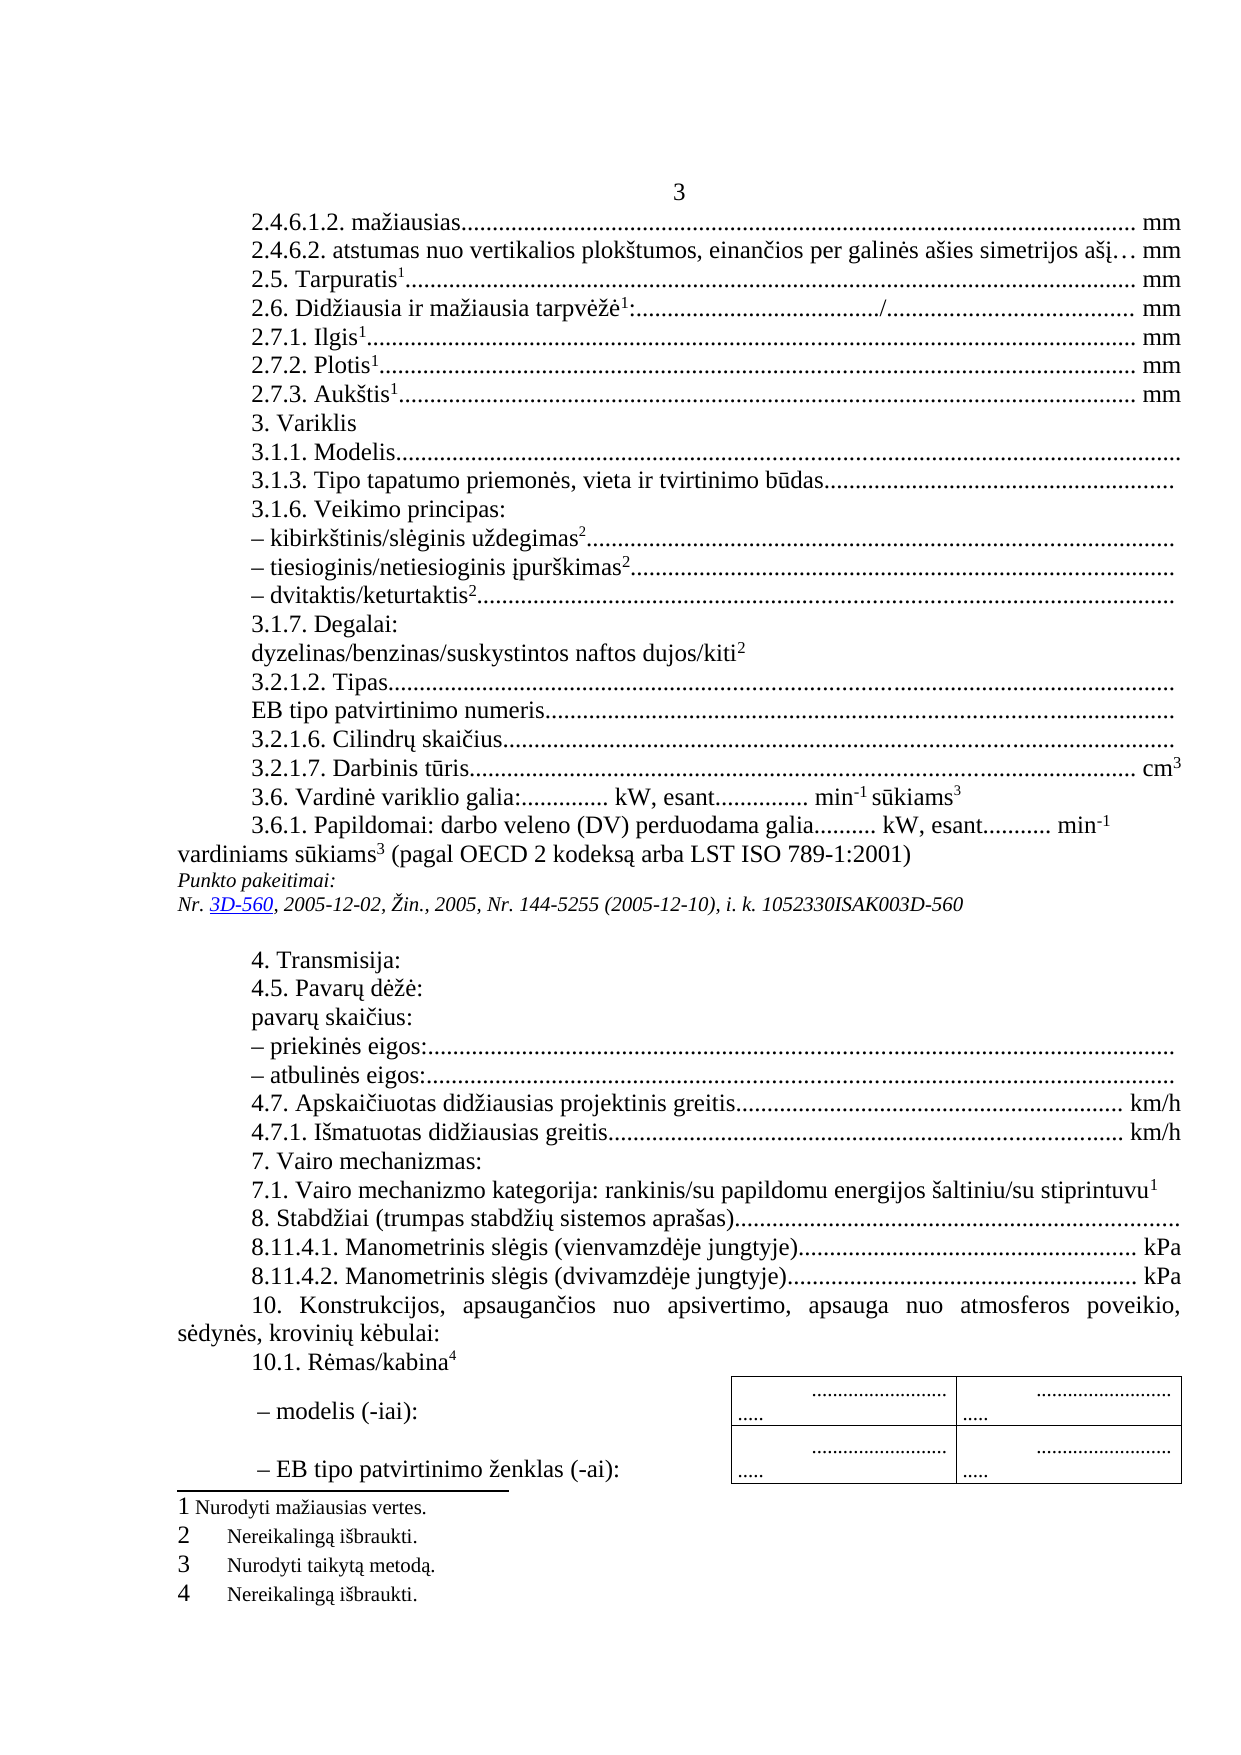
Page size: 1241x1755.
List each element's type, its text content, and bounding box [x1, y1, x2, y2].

text 2.7.1. Ilgis1 ............................................... mm [177, 322, 1181, 350]
text 3.2.1.7. Darbinis tūris ......................... cm3 [177, 753, 1181, 782]
text 10. Konstrukcijos, apsaugančios nuo apsivertimo, apsauga nuo atmosferos poveikio, sėdynės, krovinių kėbulai: [177, 1290, 1181, 1347]
text EB tipo patvirtinimo numeris .................... [177, 695, 1181, 724]
text 3.2.1.2. Tipas ............................................. [177, 667, 1181, 695]
text 3.6.1. Papildomai: darbo veleno (DV) perduodama galia.......... kW, esant........... min-1 vardiniams sūkiams3 (pagal OECD 2 kodeksą arba LST ISO 789-1:2001) [177, 810, 1181, 868]
table_header – modelis (-iai): [177, 1376, 731, 1425]
text 4.7.1. Išmatuotas didžiausias greitis ...... km/h [177, 1117, 1181, 1146]
text 3.1.7. Degalai: [177, 609, 1181, 638]
text 3.6. Vardinė variklio galia:.............. kW, esant............... min-1 sūkiams [177, 782, 1181, 810]
text Nurodyti mažiausias vertes. [177, 1491, 1181, 1520]
text Nereikalingą išbraukti. [177, 1578, 1181, 1606]
text 2.5. Tarpuratis ......................................... mm [177, 264, 1181, 293]
text 2.6. Didžiausia ir mažiausia tarpvėžė1:......................................./ mm [177, 293, 1181, 322]
text 2.4.6.1.2. mažiausias ................................ mm [177, 207, 1181, 235]
text Nr. 3D-560, 2005-12-02, Žin., 2005, Nr. 144-5255 (2005-12-10), i. k. 1052330ISAK003D-560 [177, 892, 1181, 916]
table_header ............................... [732, 1377, 956, 1425]
text 3. Variklis [177, 408, 1181, 437]
text 8. Stabdžiai (trumpas stabdžių sistemos aprašas) [177, 1203, 1181, 1232]
text – tiesioginis/netiesioginis įpurškimas2 ........... [177, 552, 1181, 580]
text 4. Transmisija: [177, 945, 1181, 973]
text Punkto pakeitimai: [177, 868, 1181, 892]
text 3.2.1.6. Cilindrų skaičius .......................... [177, 724, 1181, 753]
text – priekinės eigos: .............................................. [177, 1031, 1181, 1060]
table_header ............................... [957, 1377, 1181, 1425]
table_cell ............................... [957, 1426, 1181, 1482]
text 7.1. Vairo mechanizmo kategorija: rankinis/su papildomu energijos šaltiniu/su stiprintuvu1 [177, 1175, 1181, 1203]
text 7. Vairo mechanizmas: [177, 1146, 1181, 1175]
text – dvitaktis/keturtaktis2 ................................... [177, 580, 1181, 609]
text Nereikalingą išbraukti. [177, 1520, 1181, 1549]
table_cell ............................... [732, 1426, 956, 1482]
text 3.1.1. Modelis .................................................. [177, 437, 1181, 465]
text dyzelinas/benzinas/suskystintos naftos dujos/kiti2 [177, 638, 1181, 667]
text 10.1. Rėmas/kabina [177, 1347, 1181, 1376]
text 8.11.4.1. Manometrinis slėgis (vienvamzdėje jungtyje) kPa [177, 1232, 1181, 1261]
text 2.7.3. Aukštis1 .......................................... mm [177, 379, 1181, 408]
text 3.1.6. Veikimo principas: [177, 494, 1181, 523]
text 2.4.6.2. atstumas nuo vertikalios plokštumos, einančios per galinės ašies simetrijos ašį mm [177, 235, 1181, 264]
text – atbulinės eigos: ............................................... [177, 1060, 1181, 1088]
text 4.7. Apskaičiuotas didžiausias projektinis greitis km/h [177, 1088, 1181, 1117]
table_cell – EB tipo patvirtinimo ženklas (-ai): [177, 1425, 731, 1482]
text – kibirkštinis/slėginis uždegimas .................. [177, 523, 1181, 552]
text 3.1.3. Tipo tapatumo priemonės, vieta ir tvirtinimo būdas [177, 465, 1181, 494]
text pavarų skaičius: [177, 1002, 1181, 1031]
text 8.11.4.2. Manometrinis slėgis (dvivamzdėje jungtyje) kPa [177, 1261, 1181, 1290]
text 2.7.2. Plotis1 ............................................. mm [177, 350, 1181, 379]
text Nurodyti taikytą metodą. [177, 1549, 1181, 1578]
text 4.5. Pavarų dėžė: [177, 973, 1181, 1002]
